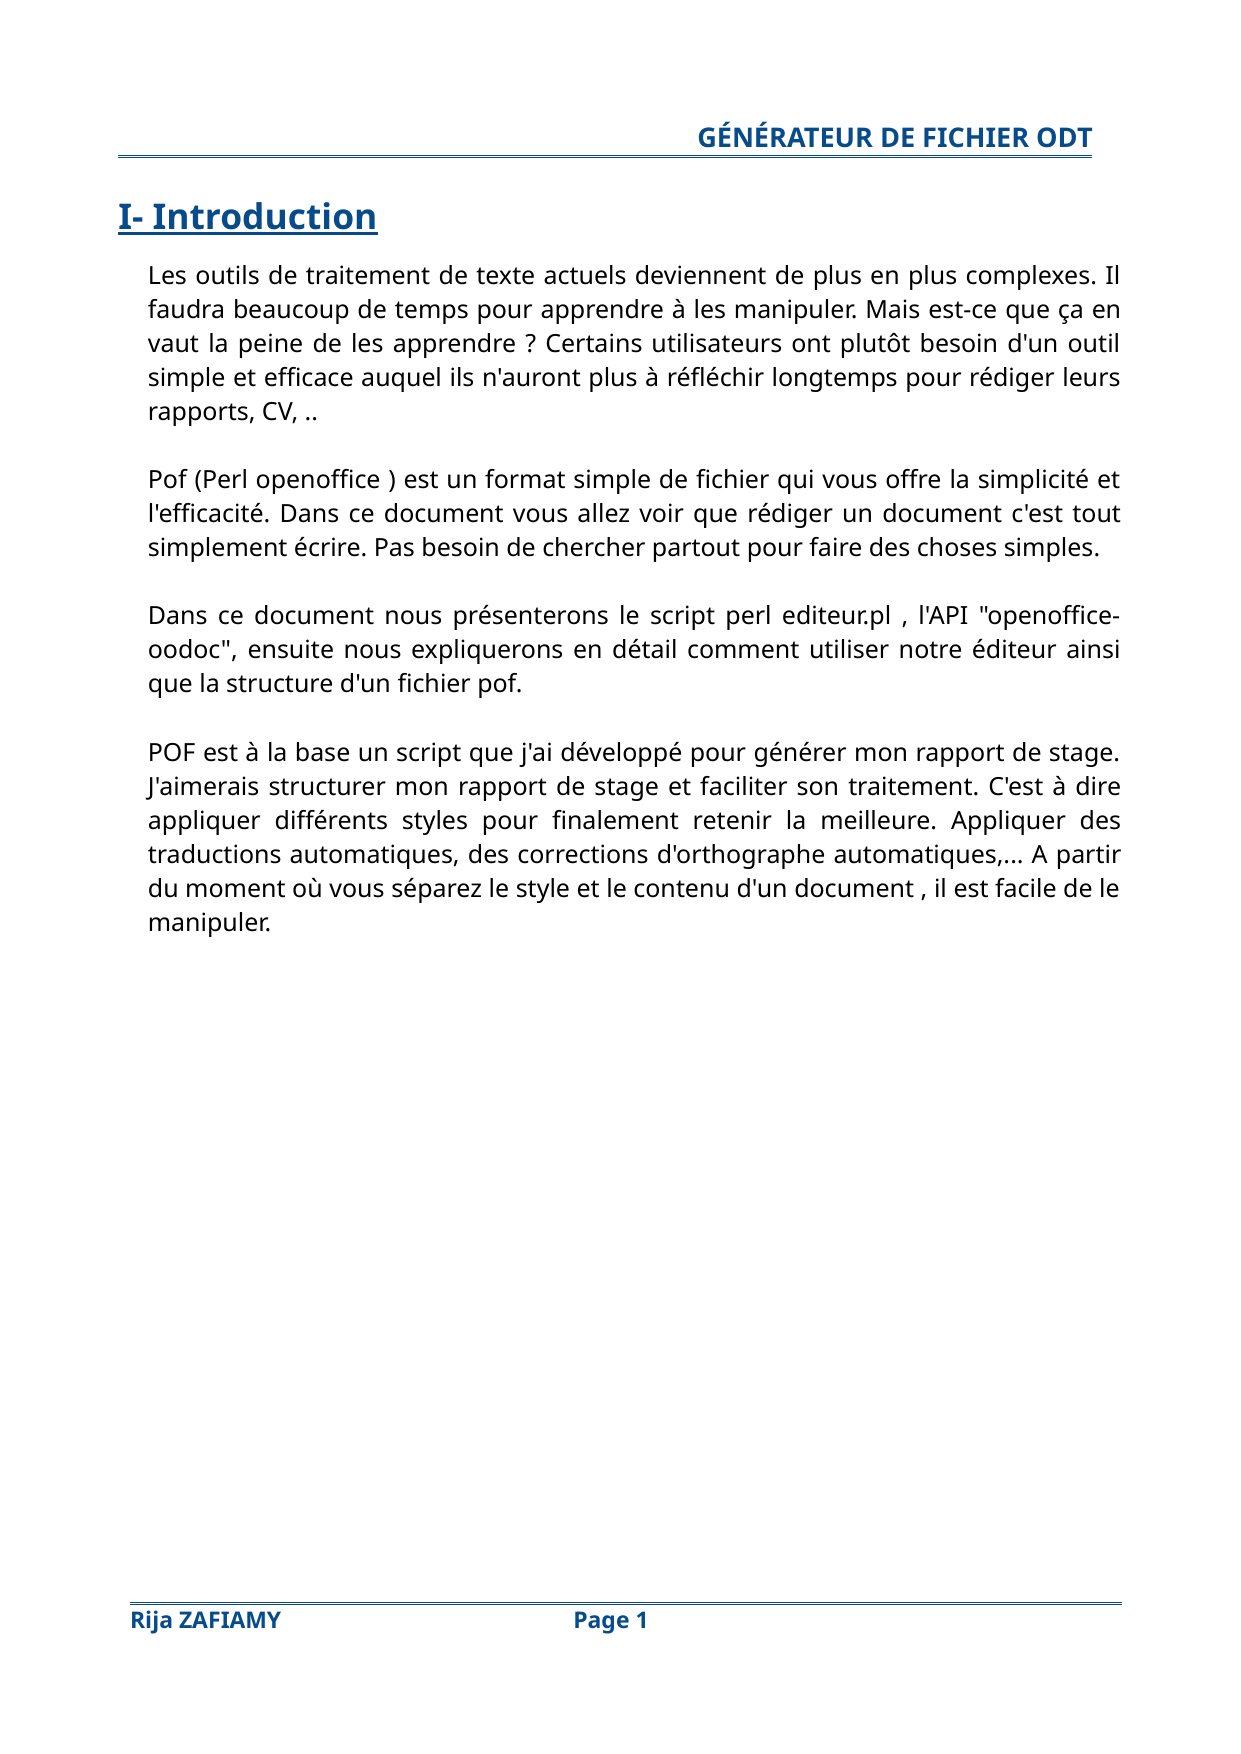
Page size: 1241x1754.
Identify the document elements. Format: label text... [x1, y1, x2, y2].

text Pof (Perl openoffice ) est un format simple de fichier qui vous offre la simplicité et l'efficacité. Dans ce document vous allez voir que rédiger un document c'est tout simplement écrire. Pas besoin de chercher partout pour faire des choses simples. [148, 462, 1122, 564]
text POF est à la base un script que j'ai développé pour générer mon rapport de stage. J'aimerais structurer mon rapport de stage et faciliter son traitement. C'est à dire appliquer différents styles pour finalement retenir la meilleure. Appliquer des traductions automatiques, des corrections d'orthographe automatiques,... A partir du moment où vous séparez le style et le contenu d'un document , il est facile de le manipuler. [148, 734, 1122, 938]
text Dans ce document nous présenterons le script perl editeur.pl , l'API "openoffice-oodoc", ensuite nous expliquerons en détail comment utiliser notre éditeur ainsi que la structure d'un fichier pof. [148, 598, 1122, 700]
text I- Introduction [118, 191, 1122, 239]
text Les outils de traitement de texte actuels deviennent de plus en plus complexes. Il faudra beaucoup de temps pour apprendre à les manipuler. Mais est-ce que ça en vaut la peine de les apprendre ? Certains utilisateurs ont plutôt besoin d'un outil simple et efficace auquel ils n'auront plus à réfléchir longtemps pour rédiger leurs rapports, CV, .. [148, 257, 1122, 428]
